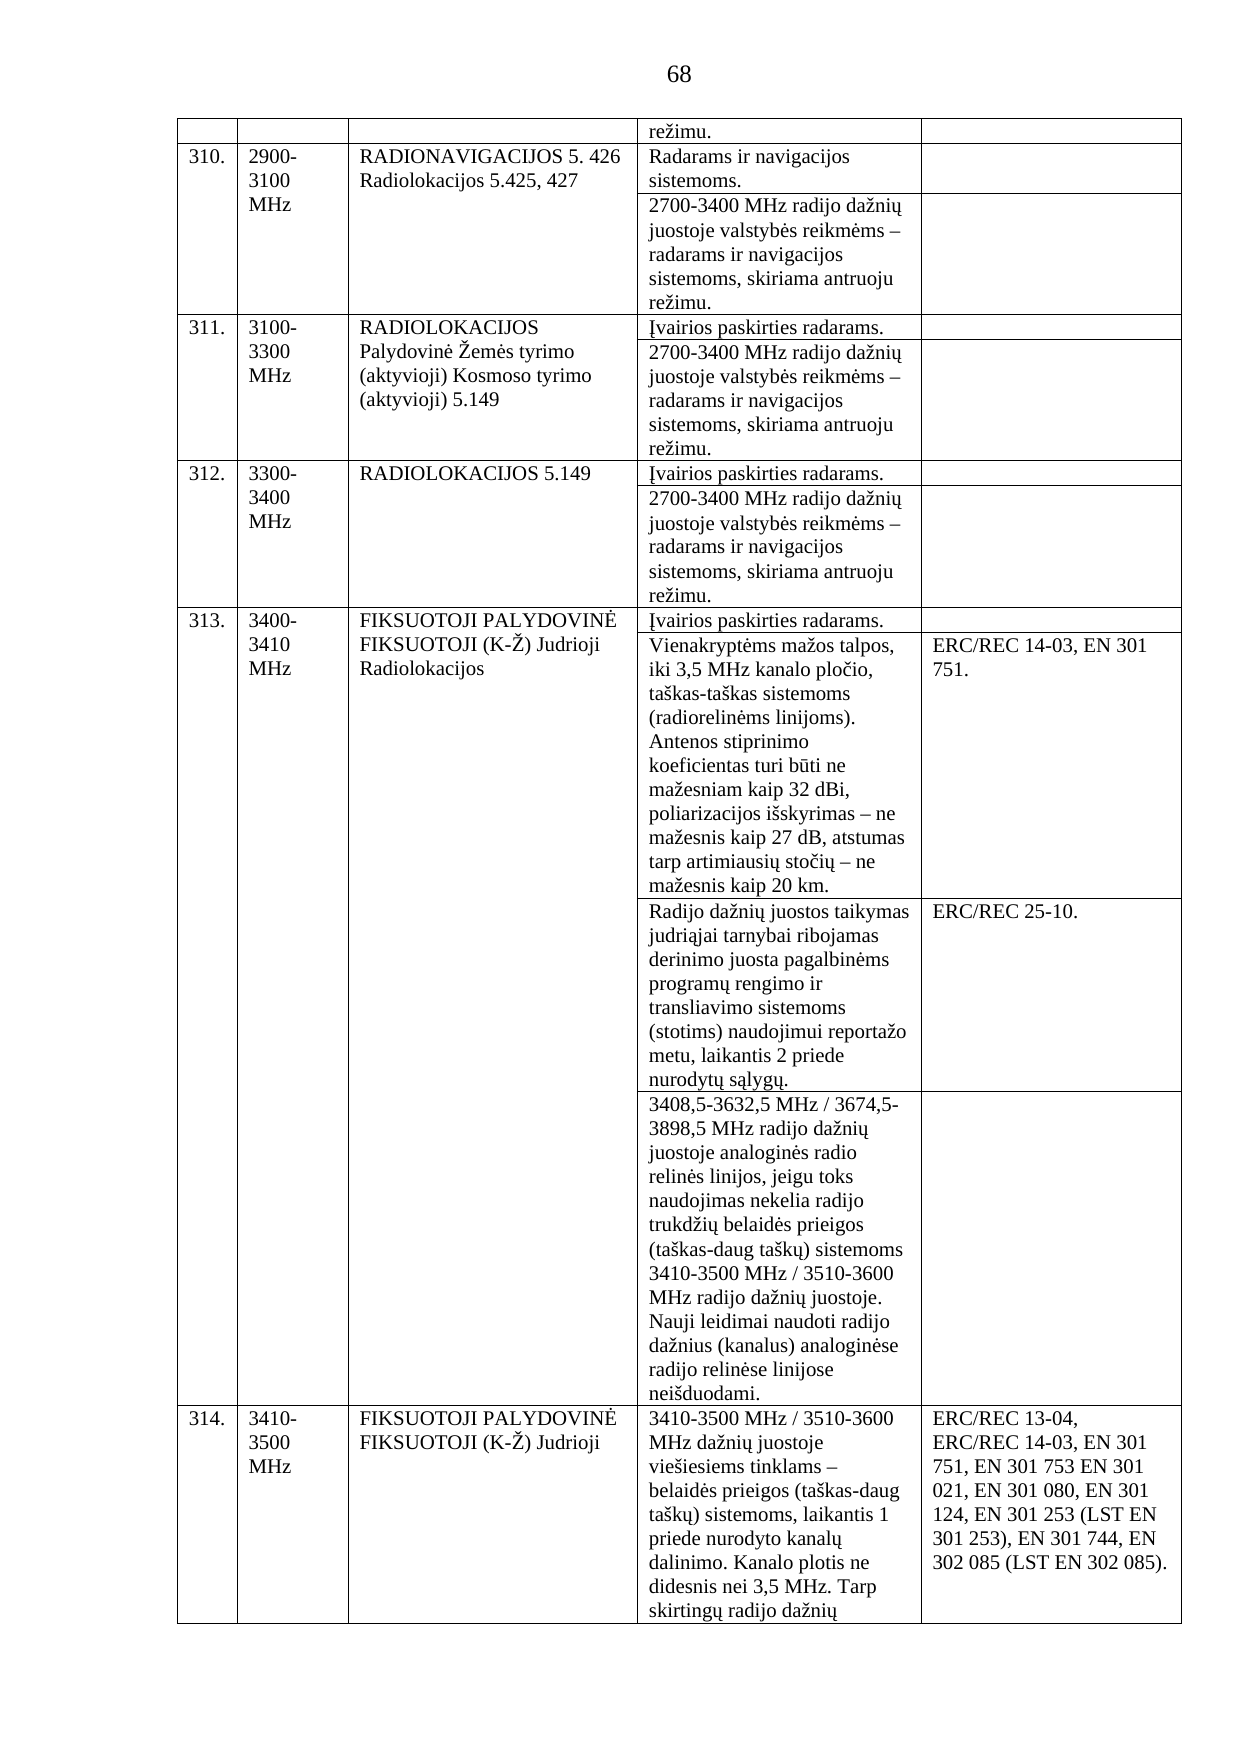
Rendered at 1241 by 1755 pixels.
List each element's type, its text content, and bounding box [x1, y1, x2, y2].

table_cell FIKSUOTOJI PALYDOVINĖ FIKSUOTOJI (K-Ž) Judrioji [349, 1406, 637, 1622]
table_cell [922, 340, 1181, 460]
table_cell [922, 461, 1181, 485]
table_cell RADIOLOKACIJOS Palydovinė Žemės tyrimo (aktyvioji) Kosmoso tyrimo (aktyvioji) 5.149 [349, 315, 637, 460]
table_cell 311. [178, 315, 237, 460]
table_cell [922, 1092, 1181, 1405]
table_cell 310. [178, 144, 237, 314]
table_cell 2900-3100 MHz [238, 144, 348, 314]
table_cell 3408,5-3632,5 MHz / 3674,5-3898,5 MHz radijo dažnių juostoje analoginės radio relinės linijos, jeigu toks naudojimas nekelia radijo trukdžių belaidės prieigos (taškas-daug taškų) sistemoms 3410-3500 MHz / 3510-3600 MHz radijo dažnių juostoje. Nauji leidimai naudoti radijo dažnius (kanalus) analoginėse radijo relinėse linijose neišduodami. [638, 1092, 921, 1405]
table_cell 2700-3400 MHz radijo dažnių juostoje valstybės reikmėms – radarams ir navigacijos sistemoms, skiriama antruoju režimu. [638, 340, 921, 460]
table_cell ERC/REC 14-03, EN 301 751. [922, 633, 1181, 897]
table_cell Radarams ir navigacijos sistemoms. [638, 144, 921, 192]
table_cell [922, 144, 1181, 192]
table_cell RADIONAVIGACIJOS 5. 426 Radiolokacijos 5.425, 427 [349, 144, 637, 314]
table_cell Radijo dažnių juostos taikymas judriąjai tarnybai ribojamas derinimo juosta pagalbinėms programų rengimo ir transliavimo sistemoms (stotims) naudojimui reportažo metu, laikantis 2 priede nurodytų sąlygų. [638, 899, 921, 1091]
table_cell 3410-3500 MHz / 3510-3600 MHz dažnių juostoje viešiesiems tinklams – belaidės prieigos (taškas-daug taškų) sistemoms, laikantis 1 priede nurodyto kanalų dalinimo. Kanalo plotis ne didesnis nei 3,5 MHz. Tarp skirtingų radijo dažnių [638, 1406, 921, 1622]
table_cell [922, 608, 1181, 632]
table_cell FIKSUOTOJI PALYDOVINĖ FIKSUOTOJI (K-Ž) Judrioji Radiolokacijos [349, 608, 637, 1405]
table_cell [922, 315, 1181, 339]
table_cell [178, 119, 237, 143]
table_cell 2700-3400 MHz radijo dažnių juostoje valstybės reikmėms – radarams ir navigacijos sistemoms, skiriama antruoju režimu. [638, 486, 921, 607]
table_cell [922, 194, 1181, 314]
table_cell režimu. [638, 119, 921, 143]
table_cell Įvairios paskirties radarams. [638, 608, 921, 632]
table_cell RADIOLOKACIJOS 5.149 [349, 461, 637, 607]
table_cell 2700-3400 MHz radijo dažnių juostoje valstybės reikmėms – radarams ir navigacijos sistemoms, skiriama antruoju režimu. [638, 194, 921, 314]
table_cell [922, 119, 1181, 143]
table_cell [922, 486, 1181, 607]
table_cell 3100-3300 MHz [238, 315, 348, 460]
table_cell 314. [178, 1406, 237, 1622]
table_cell ERC/REC 25-10. [922, 899, 1181, 1091]
table_cell [349, 119, 637, 143]
table_cell [238, 119, 348, 143]
table_cell Įvairios paskirties radarams. [638, 461, 921, 485]
table_cell 313. [178, 608, 237, 1405]
table_cell 312. [178, 461, 237, 607]
table_cell 3400-3410 MHz [238, 608, 348, 1405]
table_cell 3300-3400 MHz [238, 461, 348, 607]
table_cell 3410-3500 MHz [238, 1406, 348, 1622]
table_cell Įvairios paskirties radarams. [638, 315, 921, 339]
table_cell Vienakryptėms mažos talpos, iki 3,5 MHz kanalo pločio, taškas-taškas sistemoms (radiorelinėms linijoms). Antenos stiprinimo koeficientas turi būti ne mažesniam kaip 32 dBi, poliarizacijos išskyrimas – ne mažesnis kaip 27 dB, atstumas tarp artimiausių stočių – ne mažesnis kaip 20 km. [638, 633, 921, 897]
table_cell ERC/REC 13-04, ERC/REC 14-03, EN 301 751, EN 301 753 EN 301 021, EN 301 080, EN 301 124, EN 301 253 (LST EN 301 253), EN 301 744, EN 302 085 (LST EN 302 085). [922, 1406, 1181, 1622]
